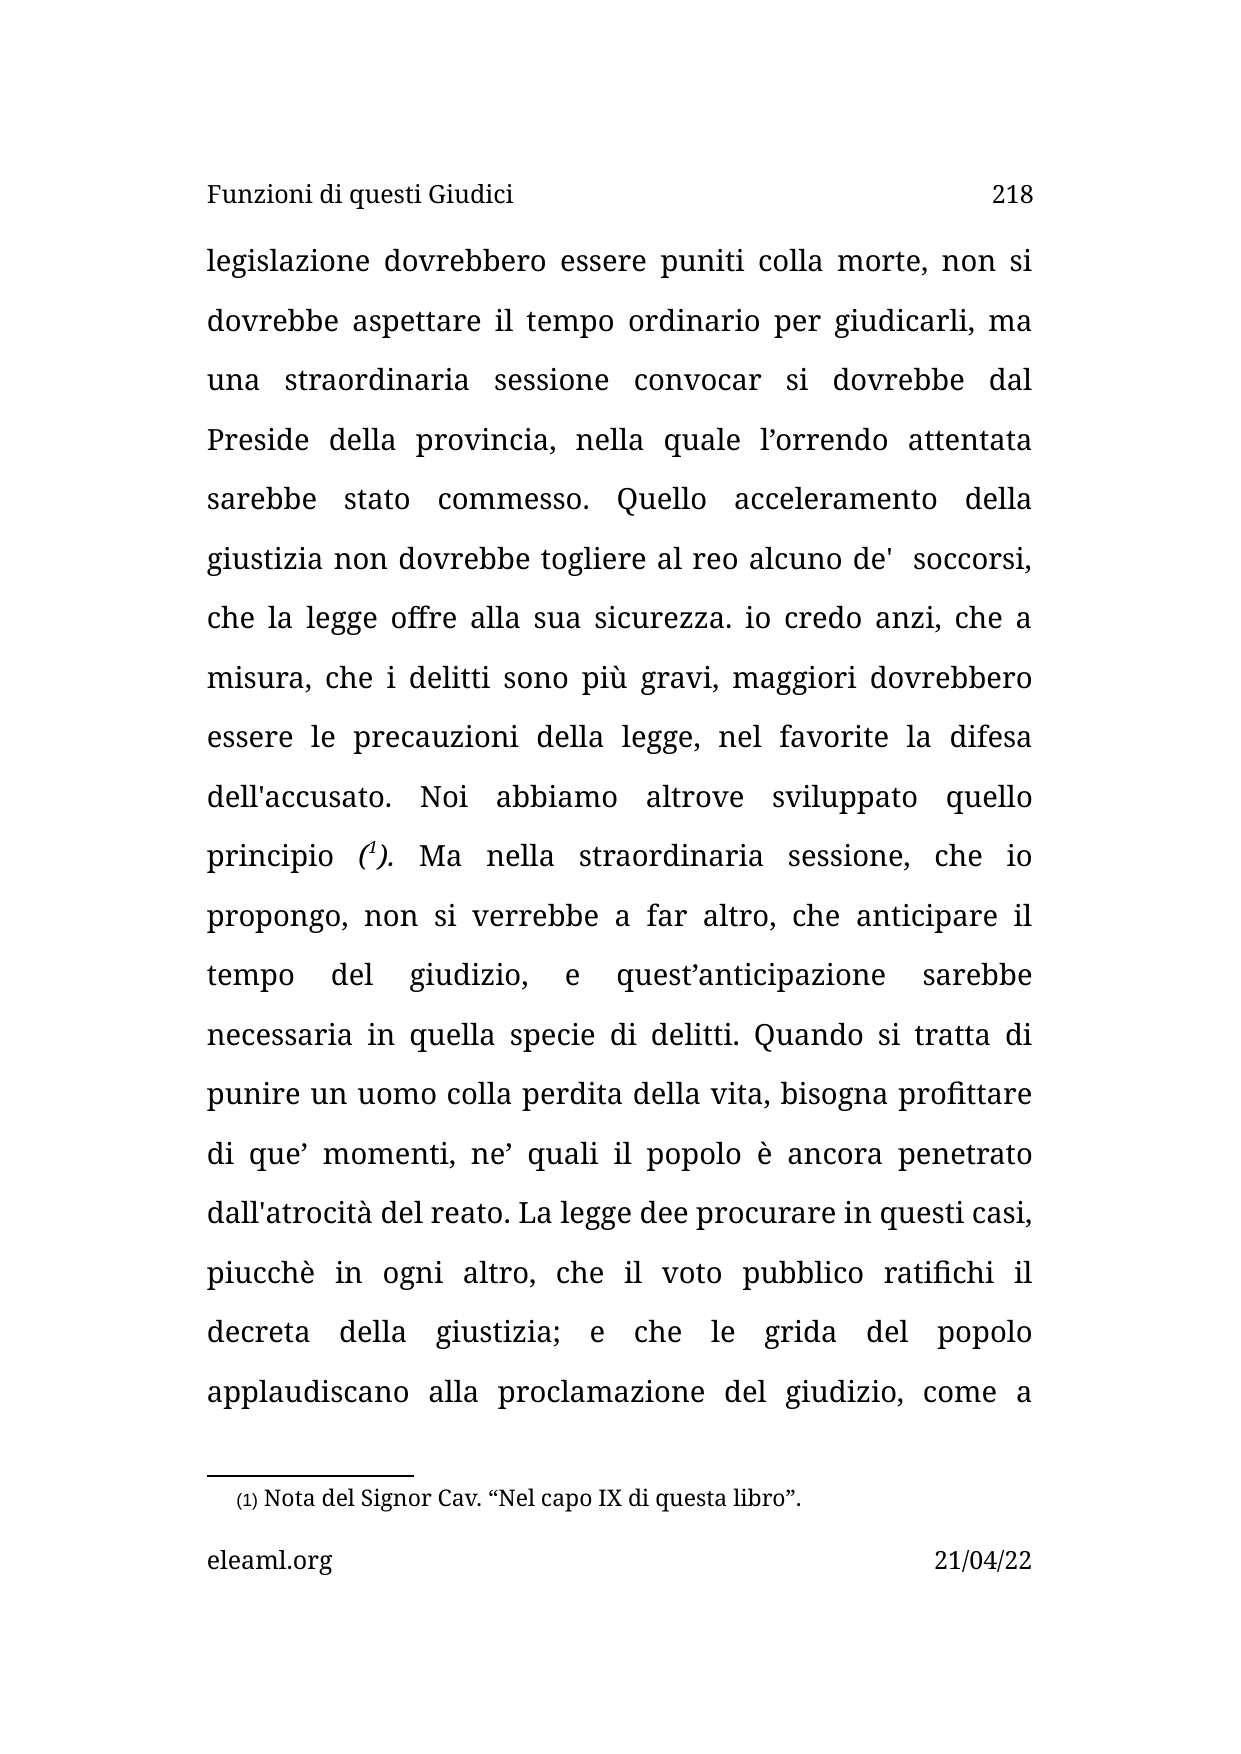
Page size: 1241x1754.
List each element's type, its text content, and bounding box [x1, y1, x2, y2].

text legislazione dovrebbero essere puniti colla morte, non si dovrebbe aspettare il tempo ordinario per giudicarli, ma una straordinaria sessione convocar si dovrebbe dal Preside della provincia, nella quale l’orrendo attentata sarebbe stato commesso. Quello acceleramento della giustizia non dovrebbe togliere al reo alcuno de' soccorsi, che la legge offre alla sua sicurezza. io credo anzi, che a misura, che i delitti sono più gravi, maggiori dovrebbero essere le precauzioni della legge, nel favorite la difesa dell'accusato. Noi abbiamo altrove sviluppato quello principio (). Ma nella straordinaria sessione, che io propongo, non si verrebbe a far altro, che anticipare il tempo del giudizio, e quest’anticipazione sarebbe necessaria in quella specie di delitti. Quando si tratta di punire un uomo colla perdita della vita, bisogna profittare di que’ momenti, ne’ quali il popolo è ancora penetrato dall'atrocità del reato. La legge dee procurare in questi casi, piucchè in ogni altro, che il voto pubblico ratifichi il decreta della giustizia; e che le grida del popolo applaudiscano alla proclamazione del giudizio, come a [207, 241, 1033, 1411]
text Nota del Signor Cav. “Nel capo IX di questa libro”. [207, 1482, 1033, 1513]
